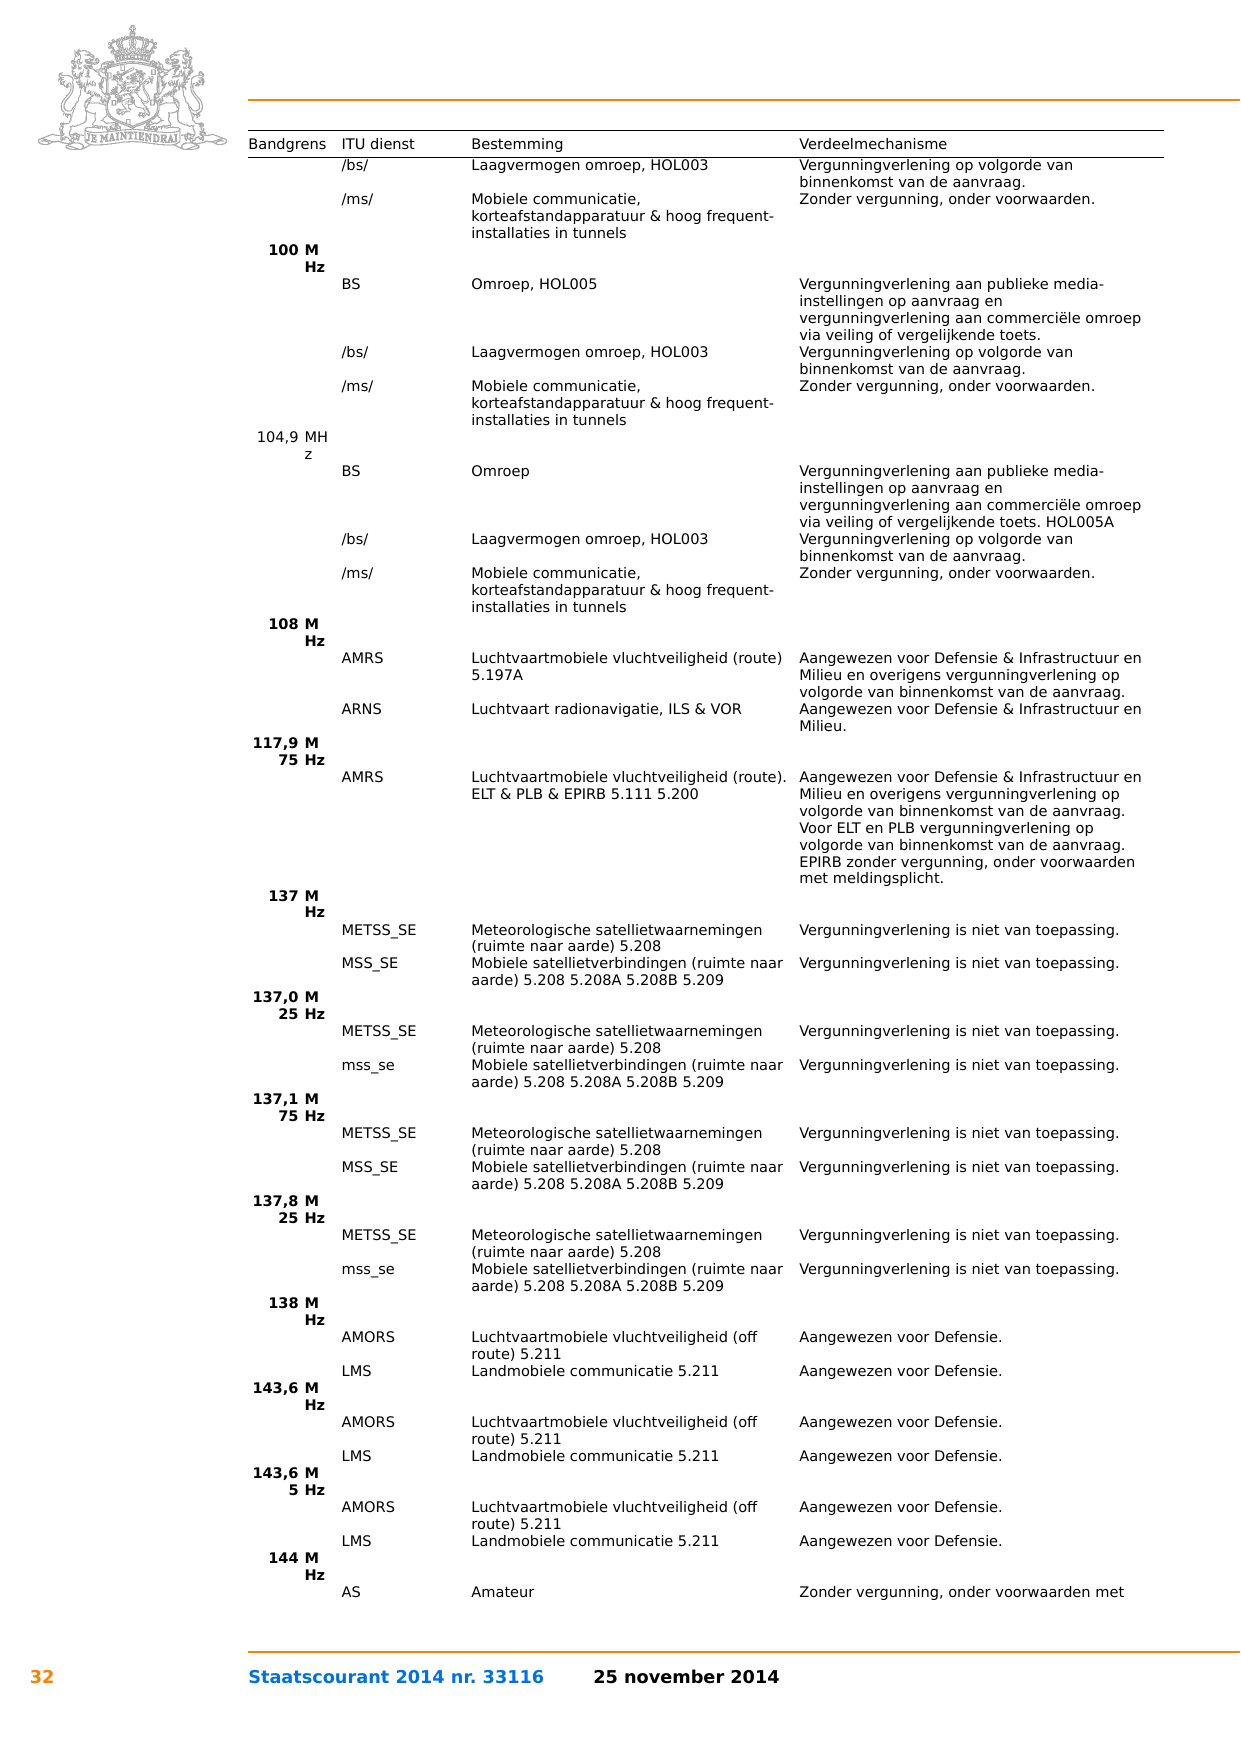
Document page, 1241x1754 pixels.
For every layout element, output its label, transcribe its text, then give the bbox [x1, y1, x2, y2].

table_cell [336, 989, 465, 1023]
table_cell [465, 989, 793, 1023]
table_cell Laagvermogen omroep, HOL003 [465, 531, 793, 565]
table_cell [248, 158, 298, 191]
table_cell [336, 735, 465, 768]
table_cell 137,825 [248, 1193, 298, 1227]
table_cell AMORS [336, 1414, 465, 1448]
table_cell [336, 1380, 465, 1414]
table_cell [793, 1295, 1163, 1329]
table_cell [248, 1057, 298, 1091]
table_cell [465, 616, 793, 650]
table_cell 104,9 [248, 429, 298, 463]
table_header Bandgrens [248, 131, 336, 157]
table_header Bestemming [465, 131, 793, 157]
table_cell Mobiele communicatie, korteafstandapparatuur & hoog frequent-installaties in tunnels [465, 378, 793, 429]
table_cell [248, 191, 298, 242]
table_cell [465, 1380, 793, 1414]
table_cell Meteorologische satellietwaarnemingen (ruimte naar aarde) 5.208 [465, 921, 793, 955]
table_cell [465, 1295, 793, 1329]
table_cell MHz [298, 429, 336, 463]
table_cell 138 [248, 1295, 298, 1329]
table_cell Mobiele satellietverbindingen (ruimte naar aarde) 5.208 5.208A 5.208B 5.209 [465, 1261, 793, 1295]
table_cell [248, 1363, 298, 1380]
table_cell [298, 1261, 336, 1295]
table_cell Aangewezen voor Defensie. [793, 1363, 1163, 1380]
table_cell Meteorologische satellietwaarnemingen (ruimte naar aarde) 5.208 [465, 1125, 793, 1159]
table_cell Luchtvaartmobiele vluchtveiligheid (off route) 5.211 [465, 1414, 793, 1448]
table_cell 137 [248, 888, 298, 921]
table_cell /bs/ [336, 158, 465, 191]
table_cell /bs/ [336, 344, 465, 378]
table_cell AMORS [336, 1329, 465, 1363]
table_cell Vergunningverlening is niet van toepassing. [793, 1023, 1163, 1057]
table_cell MHz [298, 1380, 336, 1414]
table_cell [793, 1550, 1163, 1583]
table_cell Meteorologische satellietwaarnemingen (ruimte naar aarde) 5.208 [465, 1023, 793, 1057]
table_cell [336, 1550, 465, 1583]
table_cell [298, 769, 336, 887]
table_cell [298, 463, 336, 531]
table_cell [336, 888, 465, 921]
table_cell BS [336, 276, 465, 344]
table_cell Vergunningverlening is niet van toepassing. [793, 1125, 1163, 1159]
table_cell MHz [298, 735, 336, 768]
table_cell Aangewezen voor Defensie. [793, 1533, 1163, 1549]
table_cell [298, 1499, 336, 1533]
table_cell 117,975 [248, 735, 298, 768]
table_cell [336, 429, 465, 463]
table_header Verdeelmechanisme [793, 131, 1163, 157]
table_cell [248, 769, 298, 887]
table_cell Zonder vergunning, onder voorwaarden. [793, 565, 1163, 616]
table_cell Laagvermogen omroep, HOL003 [465, 344, 793, 378]
table_cell [465, 1193, 793, 1227]
table_cell [465, 888, 793, 921]
table_cell 137,025 [248, 989, 298, 1023]
table_cell [298, 1125, 336, 1159]
table_cell [248, 1159, 298, 1193]
table_cell [298, 565, 336, 616]
table_cell MHz [298, 1193, 336, 1227]
table_cell Amateur [465, 1584, 793, 1601]
table_cell [248, 531, 298, 565]
table_cell [248, 1023, 298, 1057]
table_cell 144 [248, 1550, 298, 1583]
table_cell [298, 1533, 336, 1549]
table_cell BS [336, 463, 465, 531]
table_cell [298, 276, 336, 344]
table_cell Aangewezen voor Defensie. [793, 1448, 1163, 1465]
table_cell AMORS [336, 1499, 465, 1533]
table_cell 100 [248, 242, 298, 276]
table_cell Aangewezen voor Defensie. [793, 1414, 1163, 1448]
table_cell [298, 1329, 336, 1363]
table_cell MHz [298, 989, 336, 1023]
table_cell [465, 735, 793, 768]
table_cell [298, 378, 336, 429]
table_cell [298, 531, 336, 565]
table_cell Landmobiele communicatie 5.211 [465, 1448, 793, 1465]
table_cell Zonder vergunning, onder voorwaarden. [793, 378, 1163, 429]
table_cell Mobiele satellietverbindingen (ruimte naar aarde) 5.208 5.208A 5.208B 5.209 [465, 1057, 793, 1091]
table_cell [336, 1295, 465, 1329]
table_cell LMS [336, 1448, 465, 1465]
table_cell [248, 1584, 298, 1601]
table_cell [336, 1193, 465, 1227]
table_cell [793, 888, 1163, 921]
table_cell MHz [298, 1091, 336, 1125]
table_cell [298, 344, 336, 378]
table_cell Vergunningverlening op volgorde van binnenkomst van de aanvraag. [793, 344, 1163, 378]
table_cell MHz [298, 242, 336, 276]
table_cell MHz [298, 616, 336, 650]
table_cell [248, 276, 298, 344]
table_cell Landmobiele communicatie 5.211 [465, 1533, 793, 1549]
table_cell [336, 1465, 465, 1499]
table_cell [793, 429, 1163, 463]
table_cell AMRS [336, 769, 465, 887]
table_cell Luchtvaartmobiele vluchtveiligheid (off route) 5.211 [465, 1329, 793, 1363]
table_cell [248, 1414, 298, 1448]
table_cell [793, 242, 1163, 276]
table_cell MSS_SE [336, 1159, 465, 1193]
table_cell /bs/ [336, 531, 465, 565]
table_cell Aangewezen voor Defensie & Infrastructuur en Milieu. [793, 701, 1163, 734]
table_cell Landmobiele communicatie 5.211 [465, 1363, 793, 1380]
table_cell Zonder vergunning, onder voorwaarden. [793, 191, 1163, 242]
table_cell METSS_SE [336, 1125, 465, 1159]
table_cell Omroep, HOL005 [465, 276, 793, 344]
table_cell [793, 1091, 1163, 1125]
table_cell Vergunningverlening is niet van toepassing. [793, 1227, 1163, 1261]
table_cell 143,65 [248, 1465, 298, 1499]
table_cell Aangewezen voor Defensie & Infrastructuur en Milieu en overigens vergunningverlening op volgorde van binnenkomst van de aanvraag. Voor ELT en PLB vergunningverlening op volgorde van binnenkomst van de aanvraag. EPIRB zonder vergunning, onder voorwaarden met meldingsplicht. [793, 769, 1163, 887]
table_cell Luchtvaartmobiele vluchtveiligheid (route). ELT & PLB & EPIRB 5.111 5.200 [465, 769, 793, 887]
table_cell [793, 989, 1163, 1023]
table_cell [793, 1193, 1163, 1227]
table_cell [248, 1329, 298, 1363]
table_cell [298, 921, 336, 955]
table_cell [248, 1261, 298, 1295]
table_cell 137,175 [248, 1091, 298, 1125]
table_cell [298, 1414, 336, 1448]
table_cell [336, 616, 465, 650]
table_cell [248, 1125, 298, 1159]
table_cell /ms/ [336, 565, 465, 616]
table_cell Vergunningverlening op volgorde van binnenkomst van de aanvraag. [793, 158, 1163, 191]
table_cell Luchtvaart radionavigatie, ILS & VOR [465, 701, 793, 734]
table_cell METSS_SE [336, 1227, 465, 1261]
table_cell Mobiele satellietverbindingen (ruimte naar aarde) 5.208 5.208A 5.208B 5.209 [465, 955, 793, 989]
table_cell Vergunningverlening op volgorde van binnenkomst van de aanvraag. [793, 531, 1163, 565]
table_cell [298, 1448, 336, 1465]
table_cell LMS [336, 1533, 465, 1549]
table_cell [298, 1363, 336, 1380]
table_cell [298, 191, 336, 242]
table_cell Vergunningverlening is niet van toepassing. [793, 1057, 1163, 1091]
table_cell MHz [298, 1295, 336, 1329]
table_cell Vergunningverlening is niet van toepassing. [793, 1159, 1163, 1193]
table_cell [298, 1584, 336, 1601]
table_cell [298, 1159, 336, 1193]
table_cell [793, 1380, 1163, 1414]
table_cell [298, 650, 336, 701]
table_cell [298, 955, 336, 989]
table_cell [298, 1227, 336, 1261]
table_cell [248, 463, 298, 531]
table_cell MSS_SE [336, 955, 465, 989]
table_cell LMS [336, 1363, 465, 1380]
table_cell /ms/ [336, 378, 465, 429]
table_cell [248, 1227, 298, 1261]
table_cell [465, 1091, 793, 1125]
table_cell [248, 1448, 298, 1465]
table_cell [465, 1465, 793, 1499]
table_cell [248, 344, 298, 378]
table_cell Luchtvaartmobiele vluchtveiligheid (route) 5.197A [465, 650, 793, 701]
table_cell [248, 921, 298, 955]
table_cell mss_se [336, 1261, 465, 1295]
table_cell [248, 701, 298, 734]
table_cell AMRS [336, 650, 465, 701]
table_cell [298, 1023, 336, 1057]
table_cell ARNS [336, 701, 465, 734]
table_cell Vergunningverlening aan publieke media-instellingen op aanvraag en vergunningverlening aan commerciële omroep via veiling of vergelijkende toets. [793, 276, 1163, 344]
table_cell Laagvermogen omroep, HOL003 [465, 158, 793, 191]
table_cell AS [336, 1584, 465, 1601]
table_cell Aangewezen voor Defensie. [793, 1499, 1163, 1533]
table_cell Omroep [465, 463, 793, 531]
table_cell [298, 158, 336, 191]
table_cell [465, 242, 793, 276]
table_cell 143,6 [248, 1380, 298, 1414]
picture [38, 25, 227, 150]
table_cell mss_se [336, 1057, 465, 1091]
table_cell [248, 378, 298, 429]
table_cell [793, 735, 1163, 768]
table_cell METSS_SE [336, 1023, 465, 1057]
table_cell [465, 429, 793, 463]
table_cell Vergunningverlening is niet van toepassing. [793, 921, 1163, 955]
table_cell Mobiele satellietverbindingen (ruimte naar aarde) 5.208 5.208A 5.208B 5.209 [465, 1159, 793, 1193]
table_cell [336, 1091, 465, 1125]
table_cell Vergunningverlening aan publieke media-instellingen op aanvraag en vergunningverlening aan commerciële omroep via veiling of vergelijkende toets. HOL005A [793, 463, 1163, 531]
table_cell Vergunningverlening is niet van toepassing. [793, 1261, 1163, 1295]
table_cell [298, 701, 336, 734]
table_cell [793, 616, 1163, 650]
table_cell MHz [298, 1465, 336, 1499]
table_cell Mobiele communicatie, korteafstandapparatuur & hoog frequent-installaties in tunnels [465, 191, 793, 242]
table_cell Aangewezen voor Defensie & Infrastructuur en Milieu en overigens vergunningverlening op volgorde van binnenkomst van de aanvraag. [793, 650, 1163, 701]
table_cell MHz [298, 1550, 336, 1583]
table_header ITU dienst [336, 131, 465, 157]
table_cell Zonder vergunning, onder voorwaarden met [793, 1584, 1163, 1601]
table_cell Mobiele communicatie, korteafstandapparatuur & hoog frequent-installaties in tunnels [465, 565, 793, 616]
table_cell [465, 1550, 793, 1583]
table_cell Luchtvaartmobiele vluchtveiligheid (off route) 5.211 [465, 1499, 793, 1533]
table_cell METSS_SE [336, 921, 465, 955]
table_cell [248, 955, 298, 989]
table_cell [248, 650, 298, 701]
table_cell [248, 1499, 298, 1533]
table_cell 108 [248, 616, 298, 650]
table_cell [248, 1533, 298, 1549]
table_cell [793, 1465, 1163, 1499]
table_cell [336, 242, 465, 276]
table_cell [298, 1057, 336, 1091]
table_cell [248, 565, 298, 616]
table_cell Meteorologische satellietwaarnemingen (ruimte naar aarde) 5.208 [465, 1227, 793, 1261]
table_cell Aangewezen voor Defensie. [793, 1329, 1163, 1363]
table_cell Vergunningverlening is niet van toepassing. [793, 955, 1163, 989]
table_cell MHz [298, 888, 336, 921]
table_cell /ms/ [336, 191, 465, 242]
